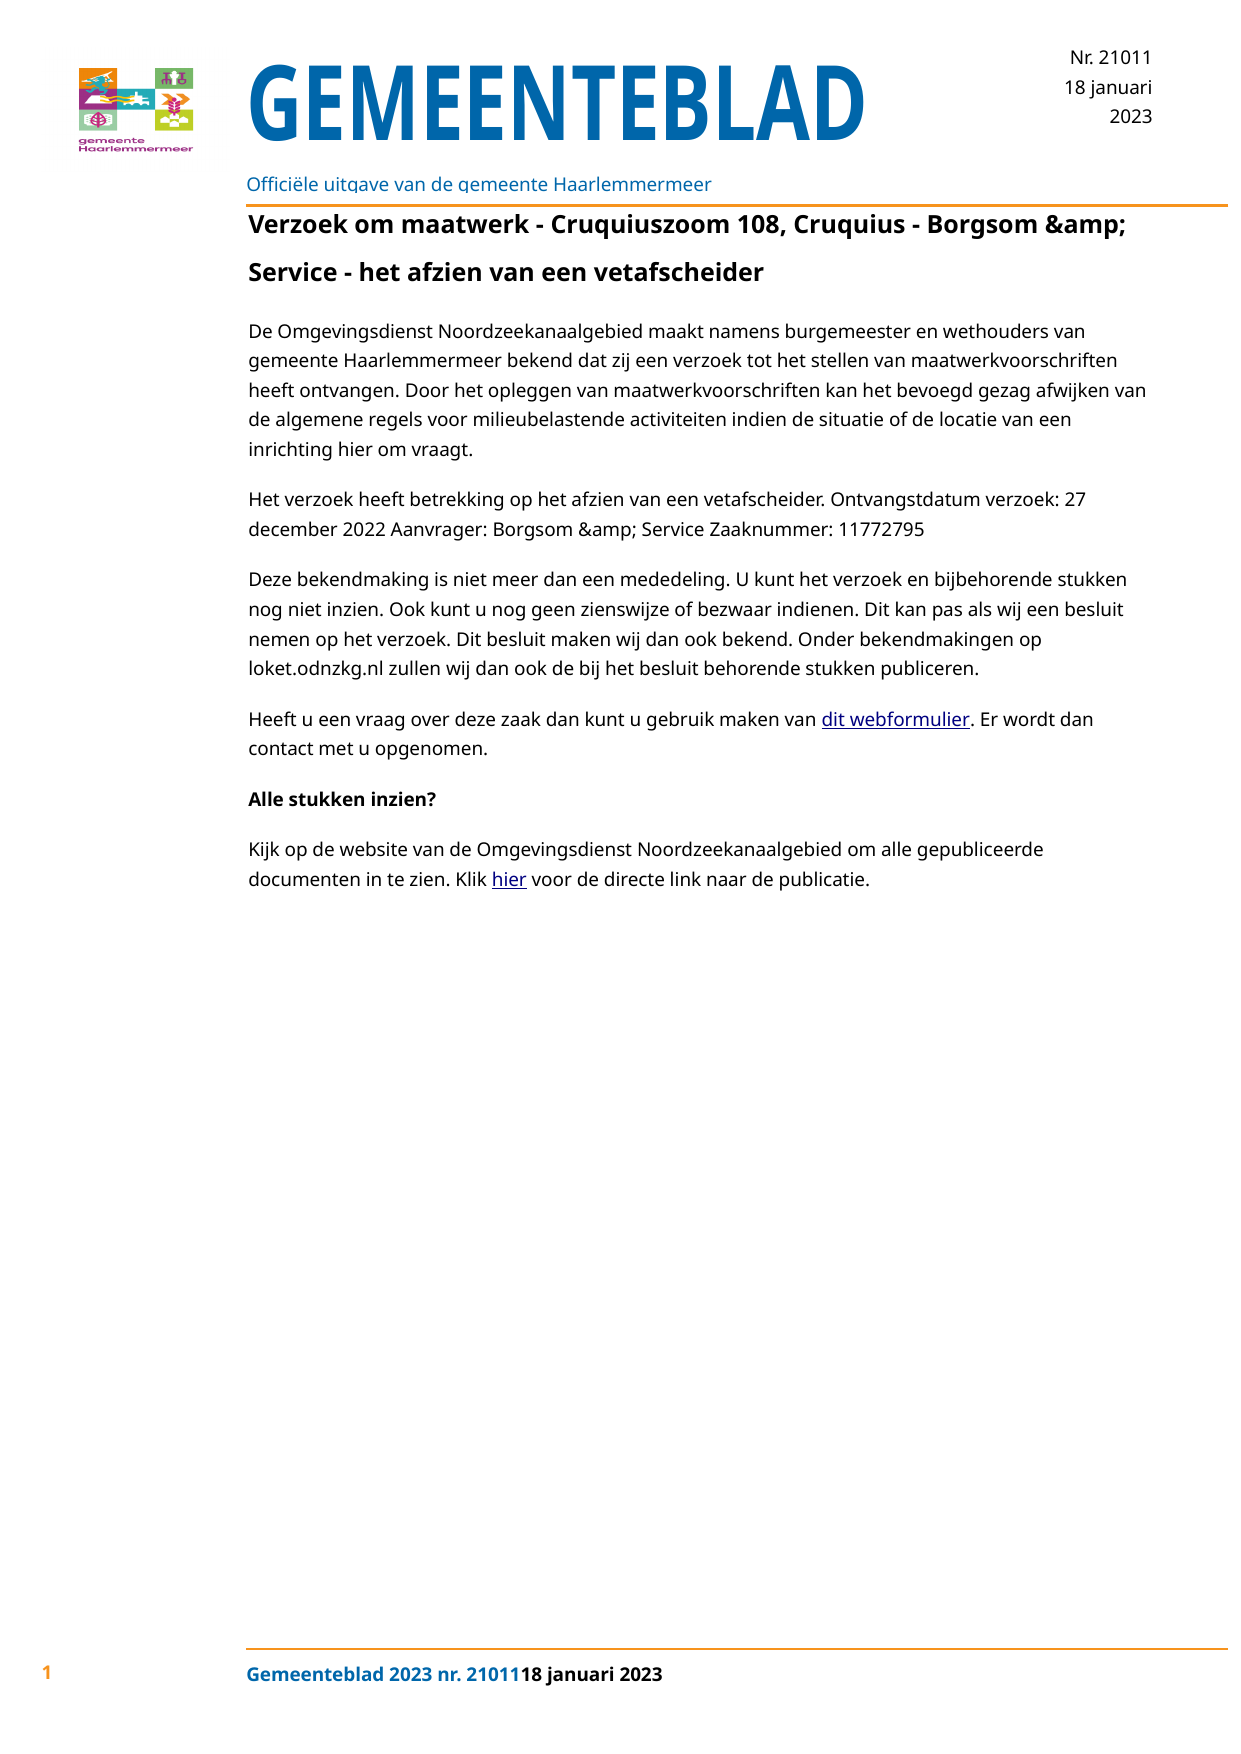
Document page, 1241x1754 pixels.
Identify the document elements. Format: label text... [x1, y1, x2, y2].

text Heeft u een vraag over deze zaak dan kunt u gebruik maken van dit webformulier. Er wordt dan contact met u opgenomen. [248, 706, 1152, 761]
text Het verzoek heeft betrekking op het afzien van een vetafscheider. Ontvangstdatum verzoek: 27 december 2022 Aanvrager: Borgsom &amp; Service Zaaknummer: 11772795 [248, 487, 1152, 542]
text Kijk op de website van de Omgevingsdienst Noordzeekanaalgebied om alle gepubliceerde documenten in te zien. Klik hier voor de directe link naar de publicatie. [248, 836, 1152, 892]
text De Omgevingsdienst Noordzeekanaalgebied maakt namens burgemeester en wethouders van gemeente Haarlemmermeer bekend dat zij een verzoek tot het stellen van maatwerkvoorschriften heeft ontvangen. Door het opleggen van maatwerkvoorschriften kan het bevoegd gezag afwijken van de algemene regels voor milieubelastende activiteiten indien de situatie of de locatie van een inrichting hier om vraagt. [248, 318, 1152, 462]
text Deze bekendmaking is niet meer dan een mededeling. U kunt het verzoek en bijbehorende stukken nog niet inzien. Ook kunt u nog geen zienswijze of bezwaar indienen. Dit kan pas als wij een besluit nemen op het verzoek. Dit besluit maken wij dan ook bekend. Onder bekendmakingen op loket.odnzkg.nl zullen wij dan ook de bij het besluit behorende stukken publiceren. [248, 567, 1152, 681]
picture [41, 47, 231, 172]
text Alle stukken inzien? [248, 786, 1152, 812]
text Verzoek om maatwerk - Cruquiuszoom 108, Cruquius - Borgsom &amp; Service - het afzien van een vetafscheider [248, 207, 1152, 288]
